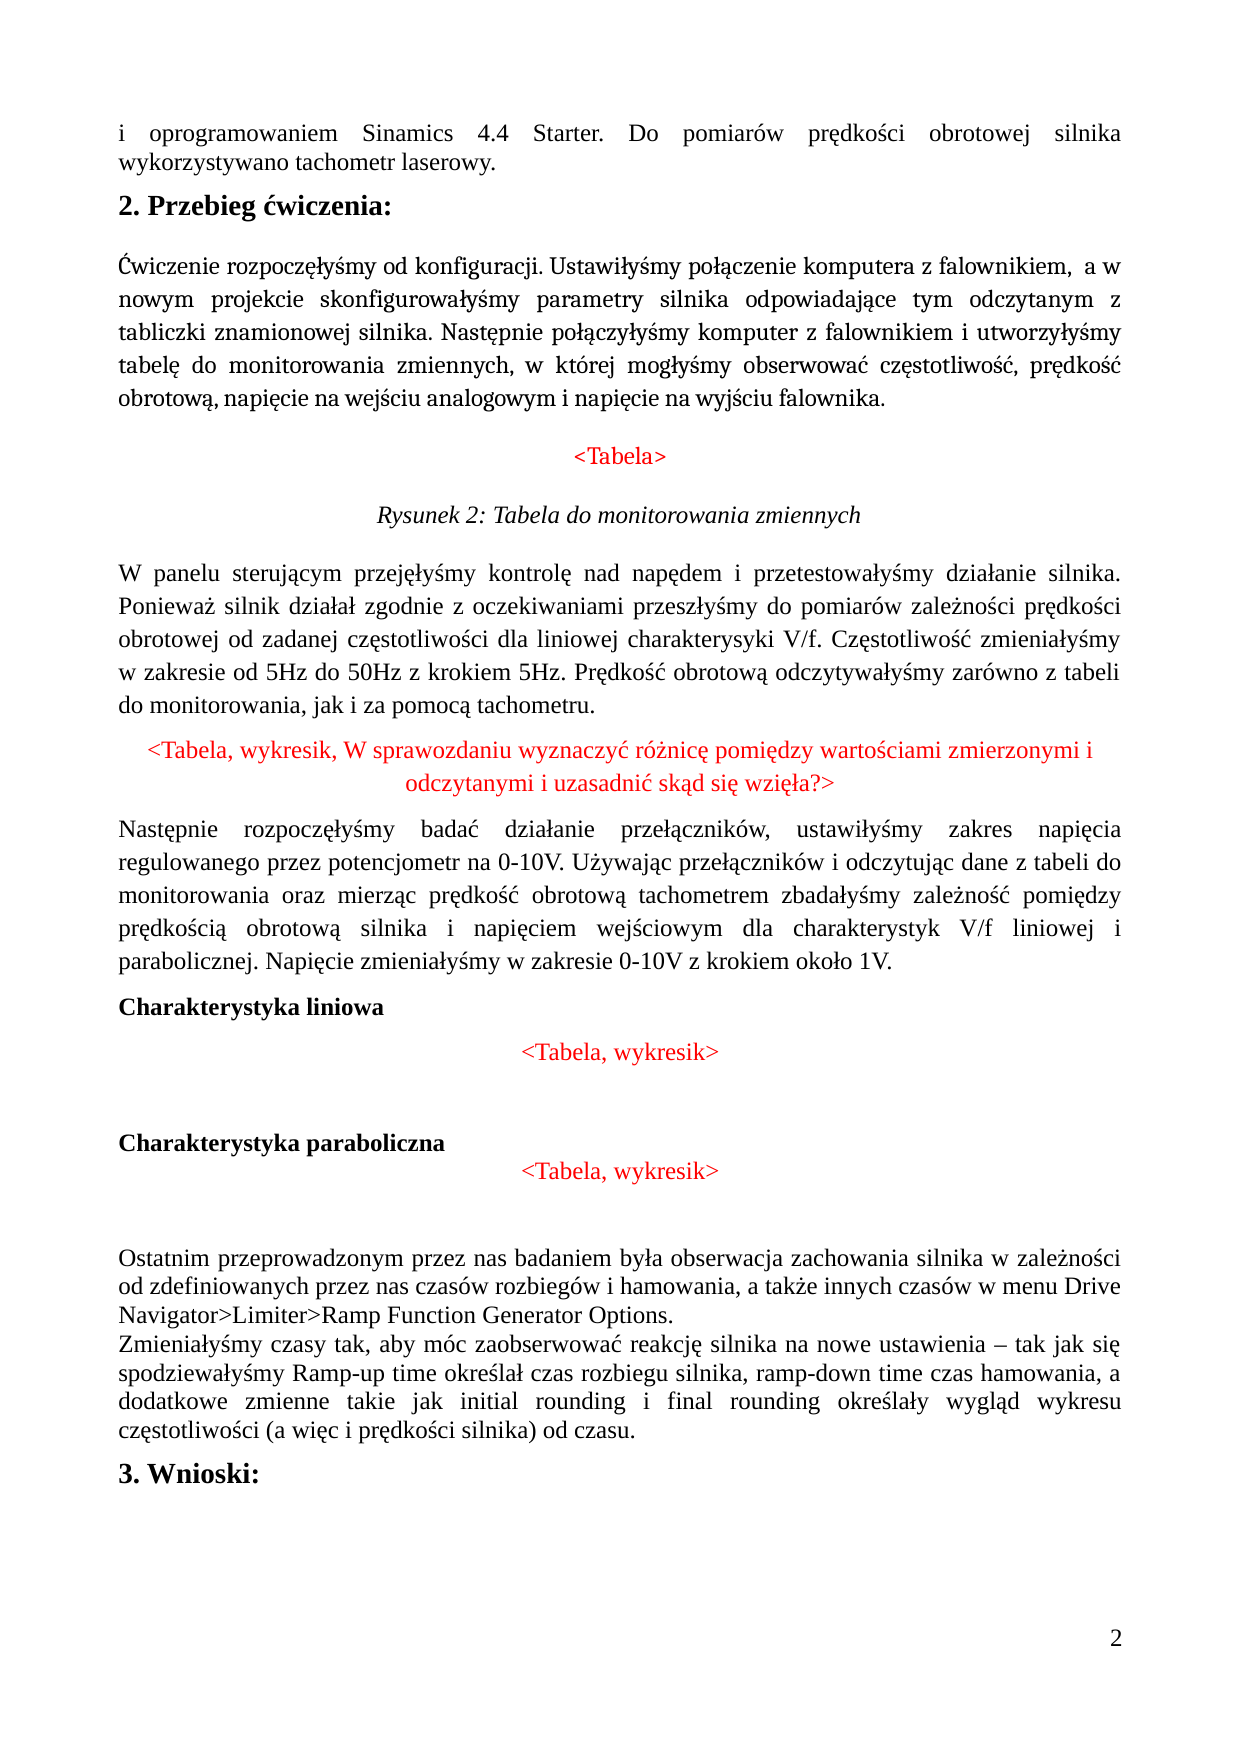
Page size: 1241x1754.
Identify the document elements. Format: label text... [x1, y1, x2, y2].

text <Tabela, wykresik> [118, 1037, 1122, 1066]
text Ćwiczenie rozpoczęłyśmy od konfiguracji. Ustawiłyśmy połączenie komputera z falownikiem, a w nowym projekcie skonfigurowałyśmy parametry silnika odpowiadające tym odczytanym z tabliczki znamionowej silnika. Następnie połączyłyśmy komputer z falownikiem i utworzyłyśmy tabelę do monitorowania zmiennych, w której mogłyśmy obserwować częstotliwość, prędkość obrotową, napięcie na wejściu analogowym i napięcie na wyjściu falownika. [118, 252, 1122, 412]
text W panelu sterującym przejęłyśmy kontrolę nad napędem i przetestowałyśmy działanie silnika. Ponieważ silnik działał zgodnie z oczekiwaniami przeszłyśmy do pomiarów zależności prędkości obrotowej od zadanej częstotliwości dla liniowej charakterysyki V/f. Częstotliwość zmieniałyśmy w zakresie od 5Hz do 50Hz z krokiem 5Hz. Prędkość obrotową odczytywałyśmy zarówno z tabeli do monitorowania, jak i za pomocą tachometru. [118, 558, 1122, 719]
text 2. Przebieg ćwiczenia: [118, 188, 1122, 222]
text <Tabela, wykresik> [118, 1156, 1122, 1185]
text <Tabela, wykresik, W sprawozdaniu wyznaczyć różnicę pomiędzy wartościami zmierzonymi i odczytanymi i uzasadnić skąd się wzięła?> [118, 735, 1122, 797]
text i oprogramowaniem Sinamics 4.4 Starter. Do pomiarów prędkości obrotowej silnika wykorzystywano tachometr laserowy. [118, 118, 1122, 176]
text 3. Wnioski: [118, 1456, 1122, 1490]
text Ostatnim przeprowadzonym przez nas badaniem była obserwacja zachowania silnika w zależności od zdefiniowanych przez nas czasów rozbiegów i hamowania, a także innych czasów w menu Drive Navigator>Limiter>Ramp Function Generator Options. [118, 1243, 1122, 1329]
text Charakterystyka paraboliczna [118, 1128, 1122, 1156]
text Charakterystyka liniowa [118, 992, 1122, 1020]
text Zmieniałyśmy czasy tak, aby móc zaobserwować reakcję silnika na nowe ustawienia – tak jak się spodziewałyśmy Ramp-up time określał czas rozbiegu silnika, ramp-down time czas hamowania, a dodatkowe zmienne takie jak initial rounding i final rounding określały wygląd wykresu częstotliwości (a więc i prędkości silnika) od czasu. [118, 1329, 1122, 1444]
text Następnie rozpoczęłyśmy badać działanie przełączników, ustawiłyśmy zakres napięcia regulowanego przez potencjometr na 0-10V. Używając przełączników i odczytując dane z tabeli do monitorowania oraz mierząc prędkość obrotową tachometrem zbadałyśmy zależność pomiędzy prędkością obrotową silnika i napięciem wejściowym dla charakterystyk V/f liniowej i parabolicznej. Napięcie zmieniałyśmy w zakresie 0-10V z krokiem około 1V. [118, 814, 1122, 975]
text <Tabela> [118, 442, 1122, 471]
text Rysunek 2: Tabela do monitorowania zmiennych [118, 500, 1122, 528]
